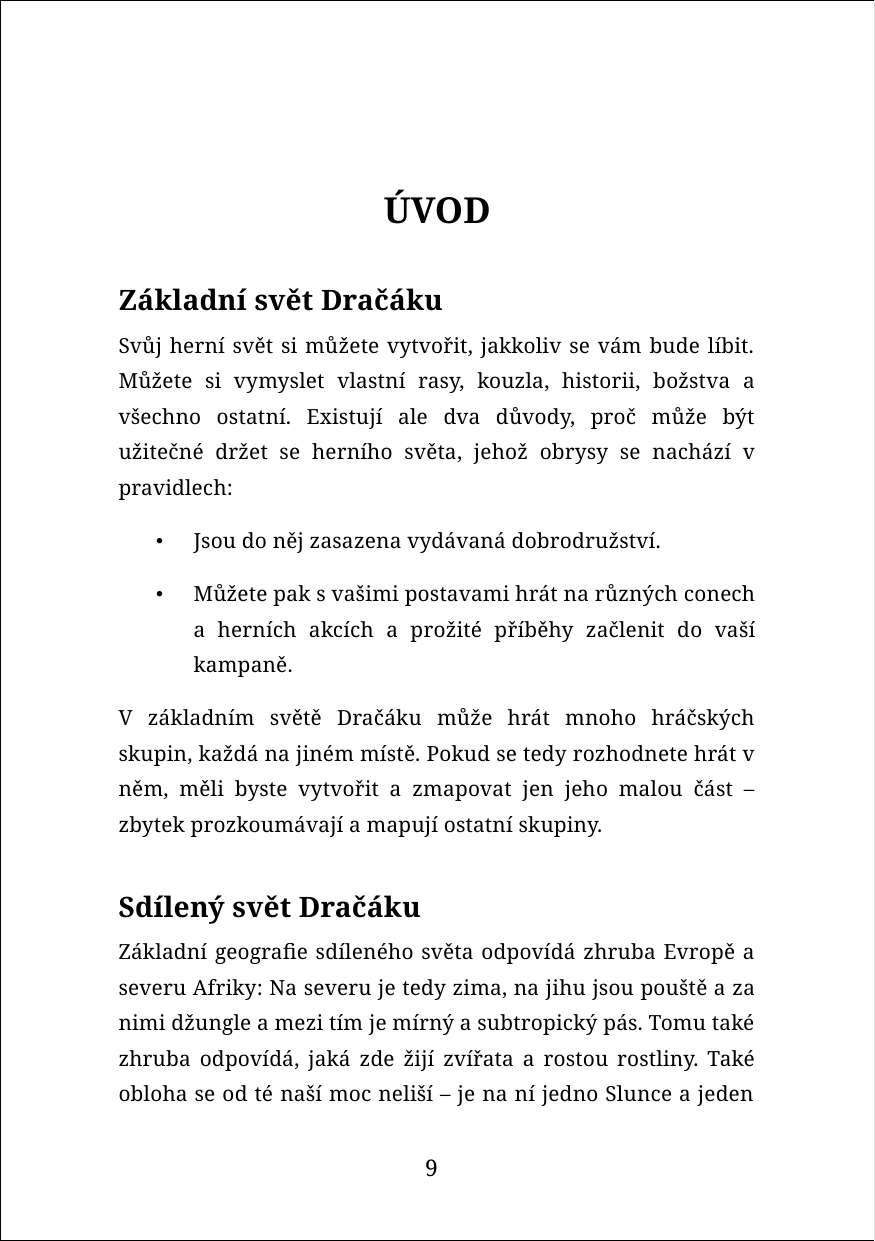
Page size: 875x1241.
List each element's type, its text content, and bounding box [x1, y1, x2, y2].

subtitle Sdílený svět Dračáku [118, 887, 756, 925]
text V základním světě Dračáku může hrát mnoho hráčských skupin, každá na jiném místě. Pokud se tedy rozhodnete hrát v něm, měli byste vytvořit a zmapovat jen jeho malou část – zbytek prozkoumávají a mapují ostatní skupiny. [118, 703, 756, 838]
text Svůj herní svět si můžete vytvořit, jakkoliv se vám bude líbit. Můžete si vymyslet vlastní rasy, kouzla, historii, božstva a všechno ostatní. Existují ale dva důvody, proč může být užitečné držet se herního světa, jehož obrysy se nachází v pravidlech: [118, 331, 756, 501]
list Můžete pak s vašimi postavami hrát na různých conech a herních akcích a prožité příběhy začlenit do vaší kampaně. [156, 579, 756, 679]
text Základní geografie sdíleného světa odpovídá zhruba Evropě a severu Afriky: Na severu je tedy zima, na jihu jsou pouště a za nimi džungle a mezi tím je mírný a subtropický pás. Tomu také zhruba odpovídá, jaká zde žijí zvířata a rostou rostliny. Také obloha se od té naší moc neliší – je na ní jedno Slunce a jeden [118, 937, 756, 1108]
list Jsou do něj zasazena vydávaná dobrodružství. [156, 526, 756, 554]
subtitle úvod [118, 166, 756, 239]
subtitle Základní svět Dračáku [118, 281, 756, 319]
